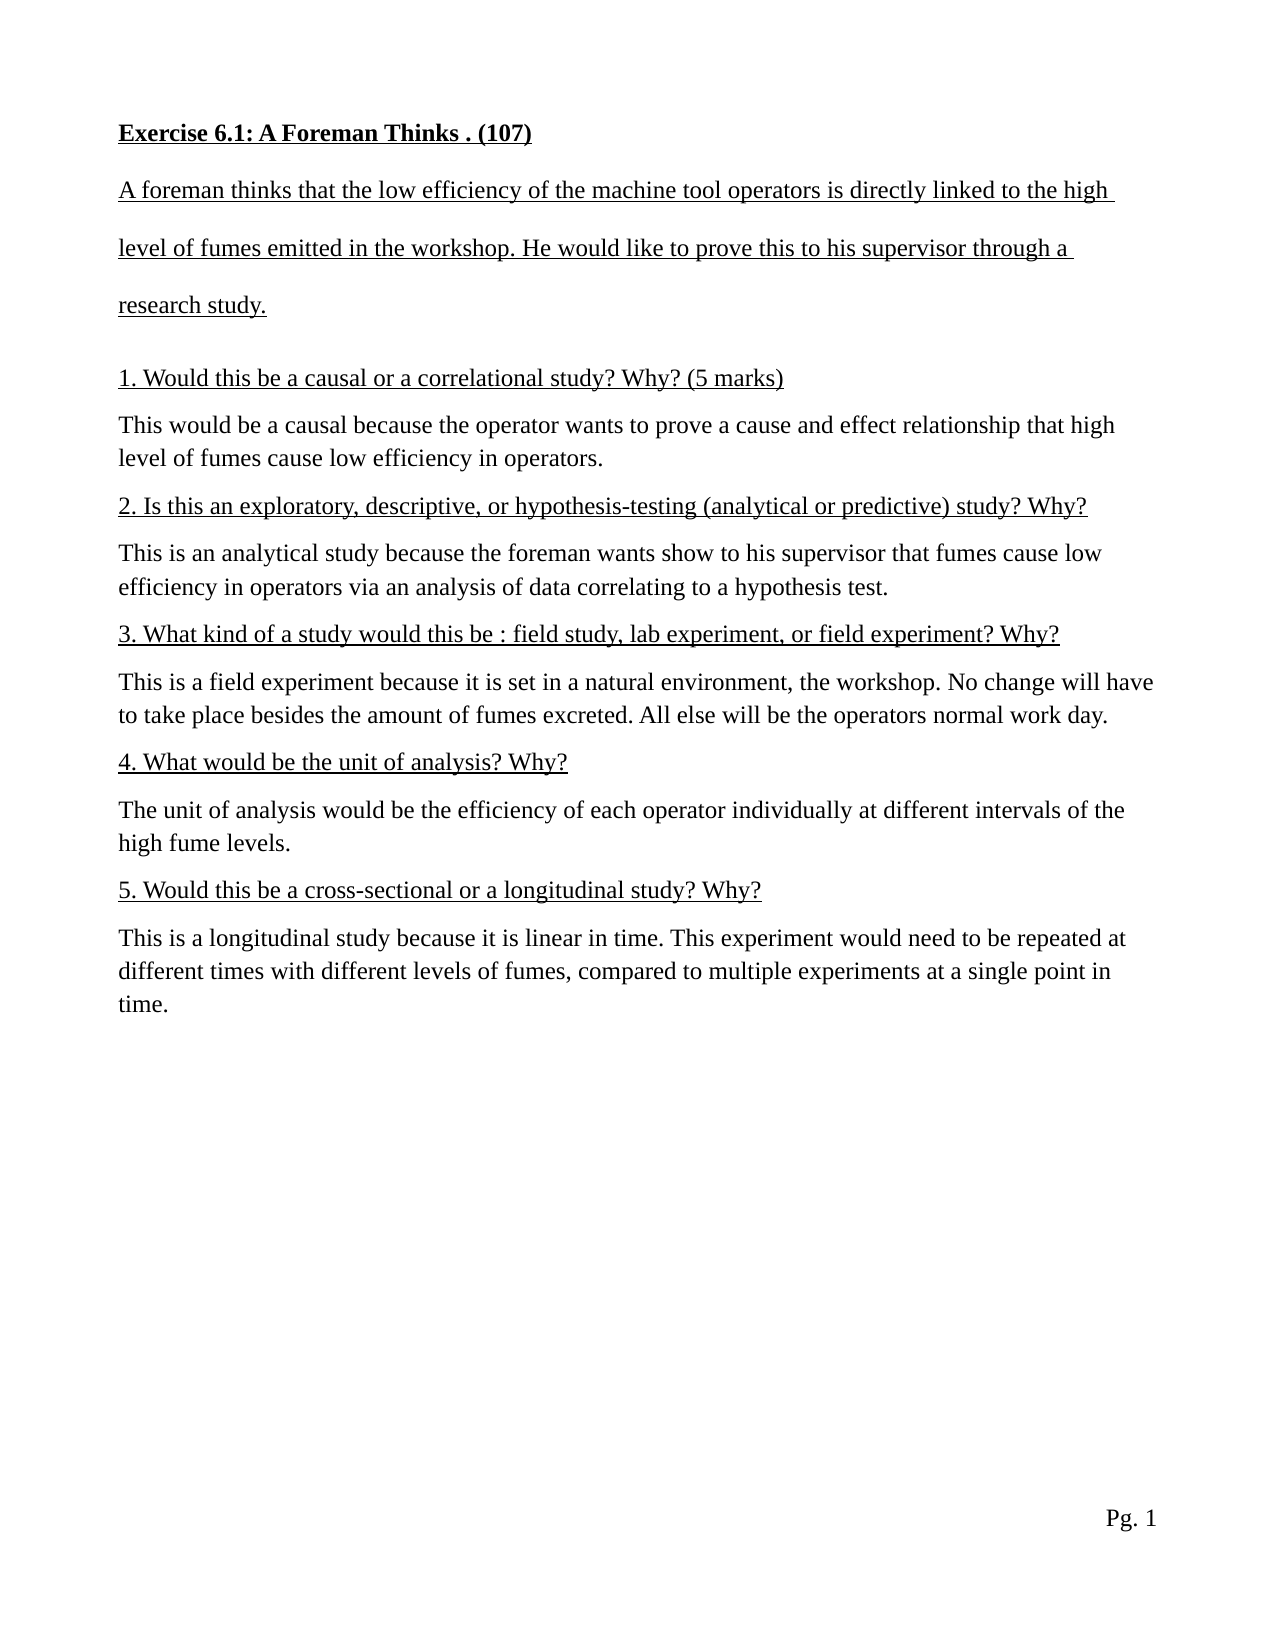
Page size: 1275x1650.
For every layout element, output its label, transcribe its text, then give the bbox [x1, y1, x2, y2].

text 2. Is this an exploratory, descriptive, or hypothesis-testing (analytical or predictive) study? Why? [118, 491, 1157, 520]
text This is a longitudinal study because it is linear in time. This experiment would need to be repeated at different times with different levels of fumes, compared to multiple experiments at a single point in time. [118, 923, 1157, 1018]
text A foreman thinks that the low efficiency of the machine tool operators is directly linked to the high level of fumes emitted in the workshop. He would like to prove this to his supervisor through a research study. [118, 176, 1157, 319]
text 3. What kind of a study would this be : field study, lab experiment, or field experiment? Why? [118, 619, 1157, 648]
text 1. Would this be a causal or a correlational study? Why? (5 marks) [118, 363, 1157, 391]
text 4. What would be the unit of analysis? Why? [118, 747, 1157, 776]
text This is an analytical study because the foreman wants show to his supervisor that fumes cause low efficiency in operators via an analysis of data correlating to a hypothesis test. [118, 538, 1157, 600]
text This would be a causal because the operator wants to prove a cause and effect relationship that high level of fumes cause low efficiency in operators. [118, 410, 1157, 472]
text This is a field experiment because it is set in a natural environment, the workshop. No change will have to take place besides the amount of fumes excreted. All else will be the operators normal work day. [118, 667, 1157, 728]
text Exercise 6.1: A Foreman Thinks . (107) [118, 118, 1157, 147]
text 5. Would this be a cross-sectional or a longitudinal study? Why? [118, 876, 1157, 904]
text The unit of analysis would be the efficiency of each operator individually at different intervals of the high fume levels. [118, 795, 1157, 857]
